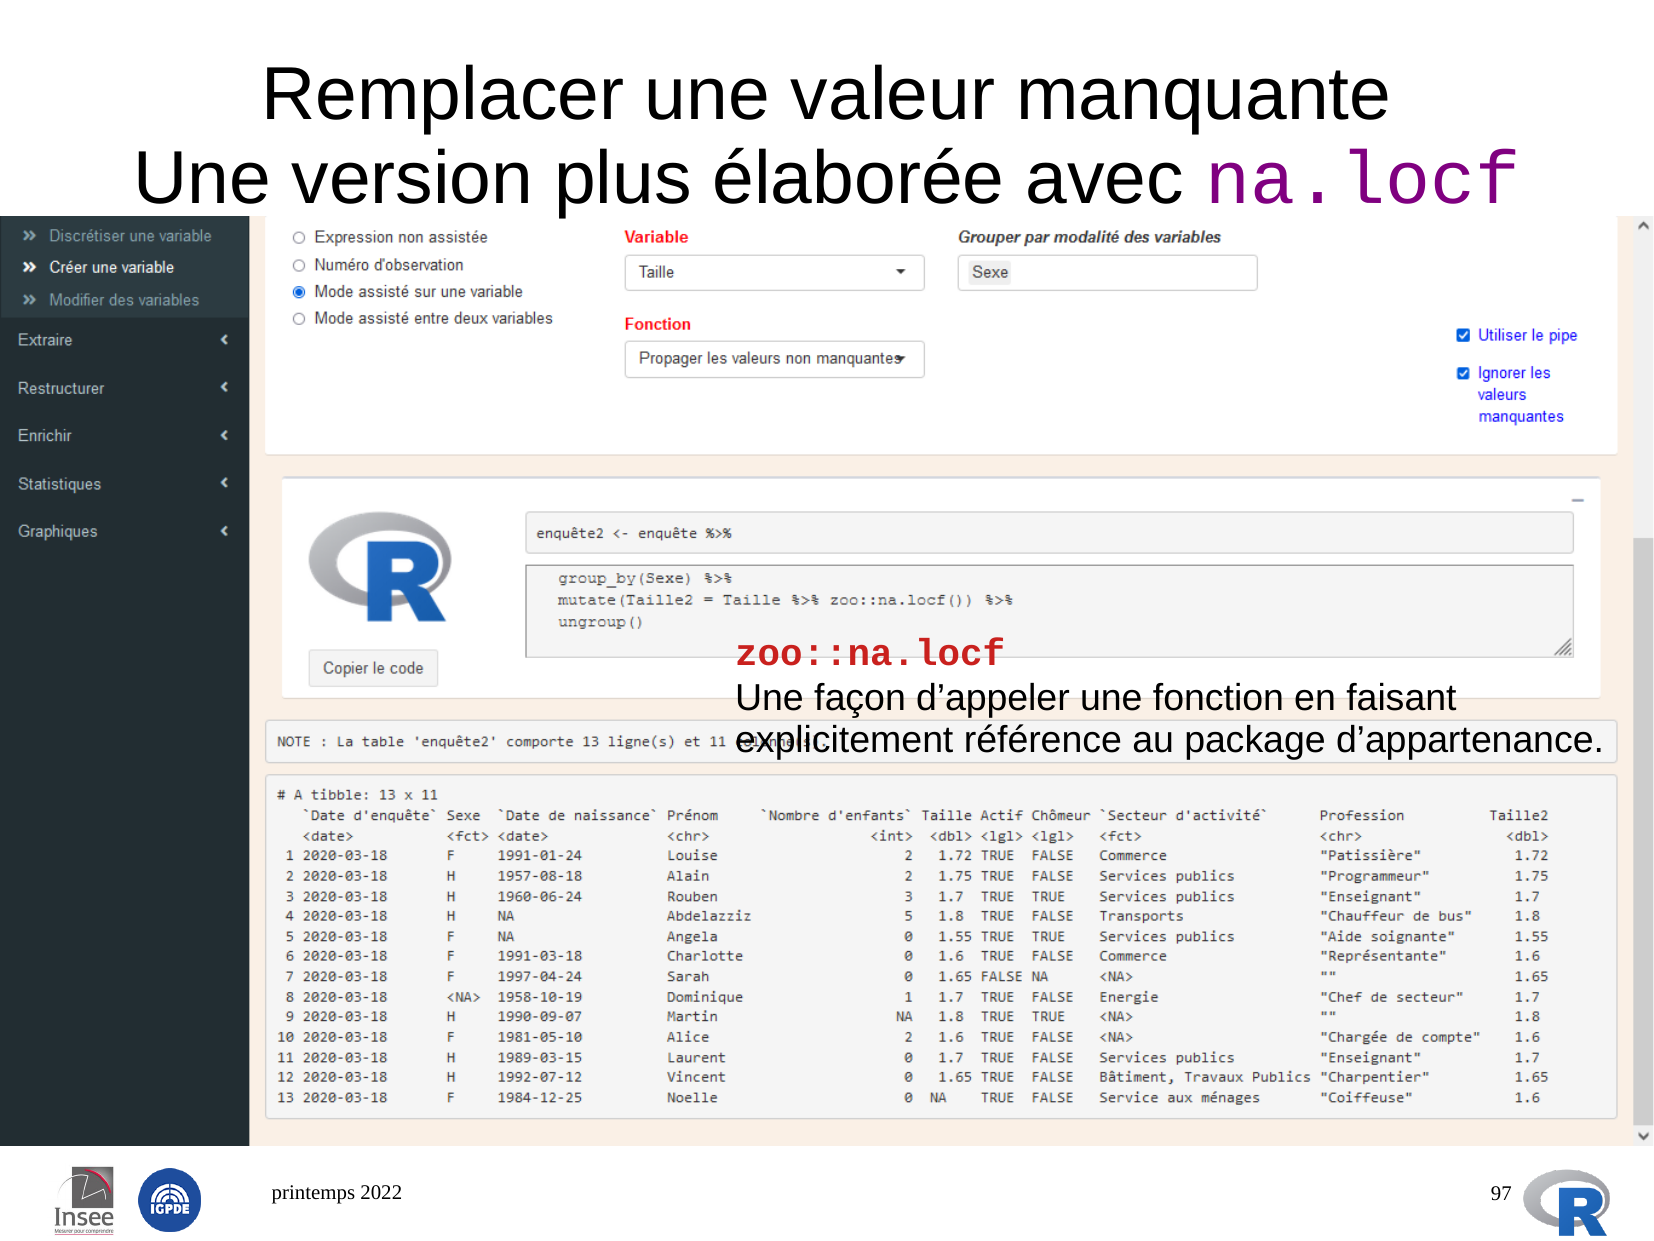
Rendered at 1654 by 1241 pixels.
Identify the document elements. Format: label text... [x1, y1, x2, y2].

picture [47, 1163, 120, 1236]
title Remplacer une valeur manquante Une version plus élaborée avec na.locf [82, 49, 1571, 228]
picture [1523, 1169, 1610, 1236]
picture [0, 216, 1654, 1146]
text_box zoo::na.locf Une façon d’appeler une fonction en faisant explicitement référence au package d’appartenance. [720, 626, 1620, 768]
picture [138, 1168, 201, 1232]
